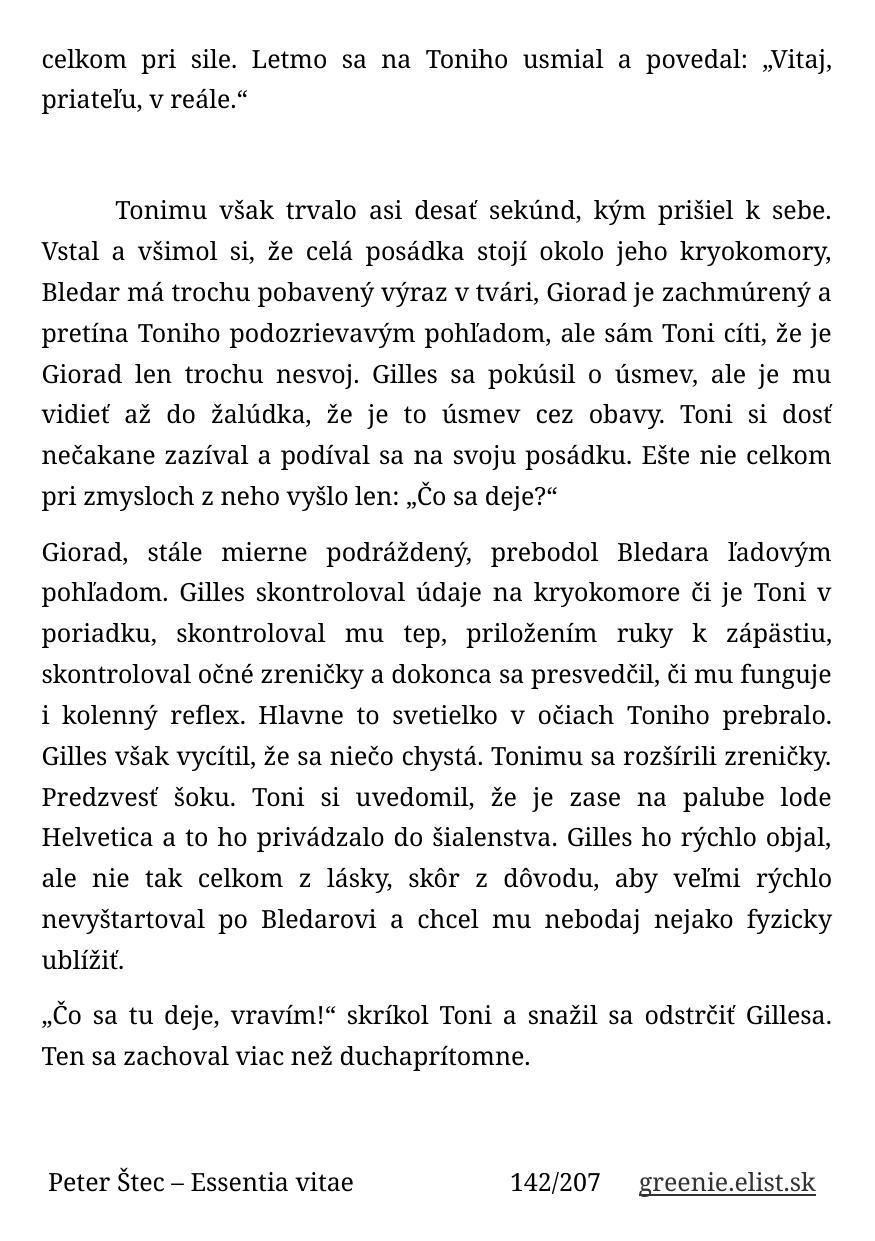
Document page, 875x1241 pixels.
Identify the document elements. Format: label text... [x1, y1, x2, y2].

text celkom pri sile. Letmo sa na Toniho usmial a povedal: „Vitaj, priateľu, v reále.“ [41, 41, 833, 116]
text Giorad, stále mierne podráždený, prebodol Bledara ľadovým pohľadom. Gilles skontroloval údaje na kryokomore či je Toni v poriadku, skontroloval mu tep, priložením ruky k zápästiu, skontroloval očné zreničky a dokonca sa presvedčil, či mu funguje i kolenný reflex. Hlavne to svetielko v očiach Toniho prebralo. Gilles však vycítil, že sa niečo chystá. Tonimu sa rozšírili zreničky. Predzvesť šoku. Toni si uvedomil, že je zase na palube lode Helvetica a to ho privádzalo do šialenstva. Gilles ho rýchlo objal, ale nie tak celkom z lásky, skôr z dôvodu, aby veľmi rýchlo nevyštartoval po Bledarovi a chcel mu nebodaj nejako fyzicky ublížiť. [41, 534, 833, 977]
text „Čo sa tu deje, vravím!“ skríkol Toni a snažil sa odstrčiť Gillesa. Ten sa zachoval viac než duchaprítomne. [41, 998, 833, 1073]
text Tonimu však trvalo asi desať sekúnd, kým prišiel k sebe. Vstal a všimol si, že celá posádka stojí okolo jeho kryokomory, Bledar má trochu pobavený výraz v tvári, Giorad je zachmúrený a pretína Toniho podozrievavým pohľadom, ale sám Toni cíti, že je Giorad len trochu nesvoj. Gilles sa pokúsil o úsmev, ale je mu vidieť až do žalúdka, že je to úsmev cez obavy. Toni si dosť nečakane zazíval a podíval sa na svoju posádku. Ešte nie celkom pri zmysloch z neho vyšlo len: „Čo sa deje?“ [41, 193, 833, 513]
